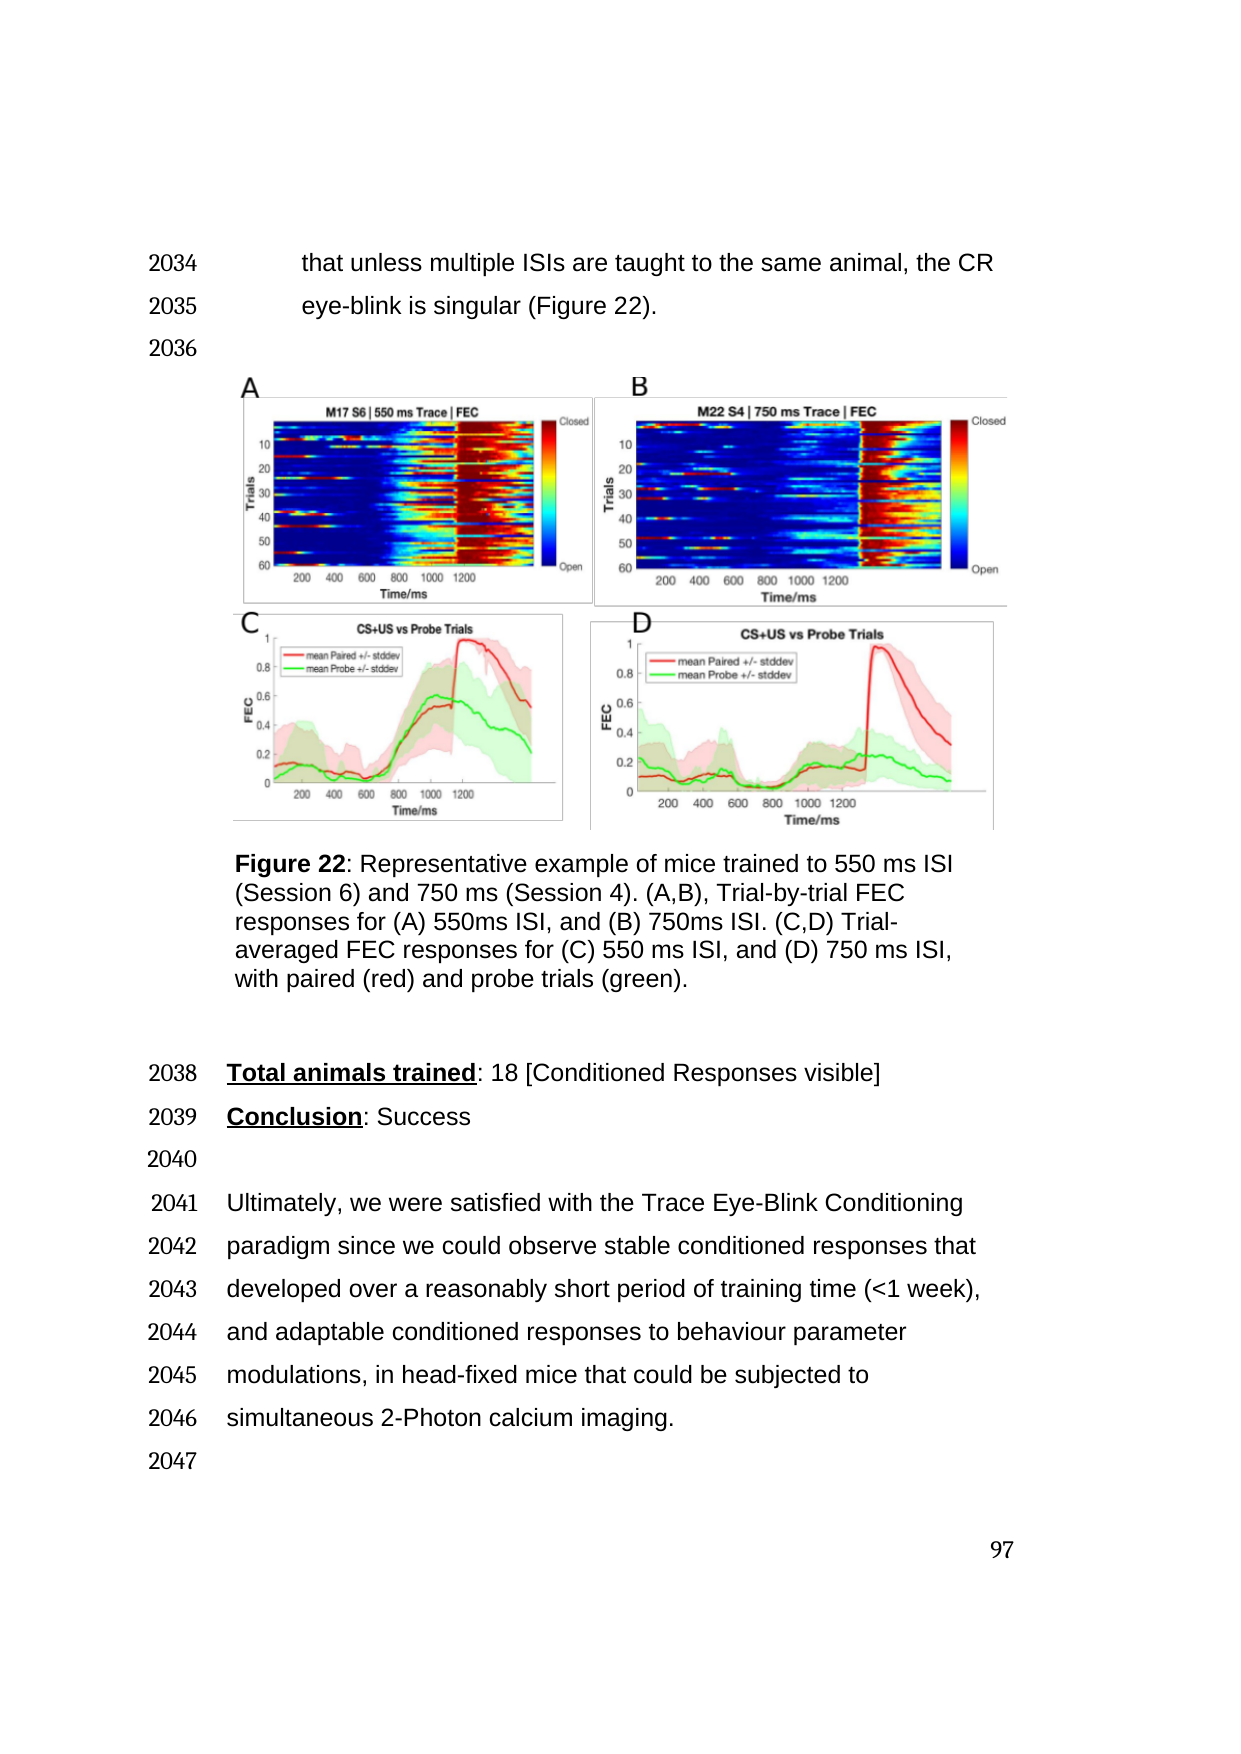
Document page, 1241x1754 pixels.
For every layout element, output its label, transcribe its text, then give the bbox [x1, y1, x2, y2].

picture [233, 377, 1008, 830]
list that unless multiple ISIs are taught to the same animal, the CR eye-blink is singular (Figure 22). [264, 248, 1014, 319]
text Conclusion: Success [226, 1102, 1014, 1130]
text Ultimately, we were satisfied with the Trace Eye-Blink Conditioning paradigm since we could observe stable conditioned responses that developed over a reasonably short period of training time (<1 week), and adaptable conditioned responses to behaviour parameter modulations, in head-fixed mice that could be subjected to simultaneous 2-Photon calcium imaging. [226, 1188, 1014, 1432]
text Total animals trained: 18 [Conditioned Responses visible] [226, 1058, 1014, 1087]
text Figure 22: Representative example of mice trained to 550 ms ISI (Session 6) and 750 ms (Session 4). (A,B), Trial-by-trial FEC responses for (A) 550ms ISI, and (B) 750ms ISI. (C,D) Trial-averaged FEC responses for (C) 550 ms ISI, and (D) 750 ms ISI, with paired (red) and probe trials (green). [234, 849, 994, 993]
